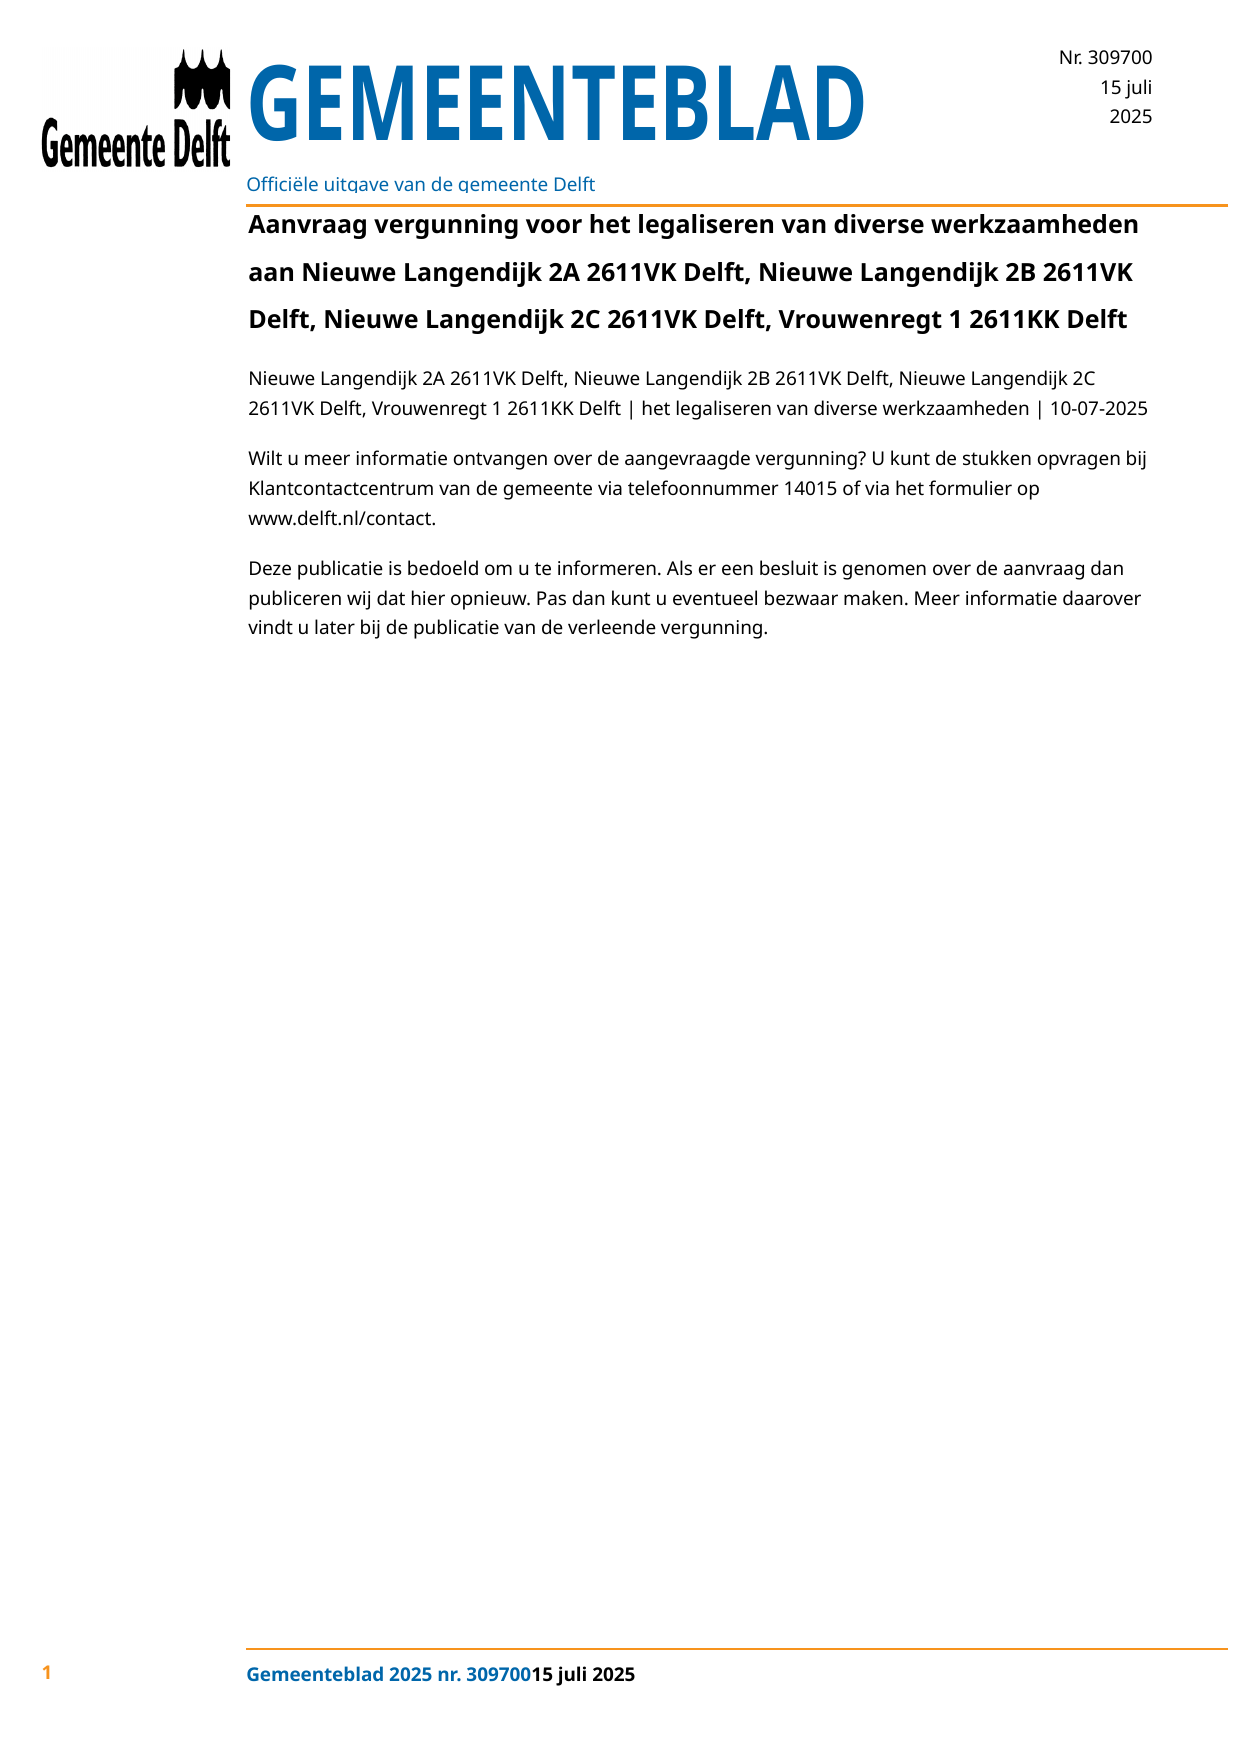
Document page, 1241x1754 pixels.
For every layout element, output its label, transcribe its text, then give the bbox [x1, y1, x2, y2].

text Wilt u meer informatie ontvangen over de aangevraagde vergunning? U kunt de stukken opvragen bij Klantcontactcentrum van de gemeente via telefoonnummer 14015 of via het formulier op www.delft.nl/contact. [248, 446, 1152, 530]
text Deze publicatie is bedoeld om u te informeren. Als er een besluit is genomen over de aanvraag dan publiceren wij dat hier opnieuw. Pas dan kunt u eventueel bezwaar maken. Meer informatie daarover vindt u later bij de publicatie van de verleende vergunning. [248, 555, 1152, 640]
picture [41, 47, 231, 172]
text Nieuwe Langendijk 2A 2611VK Delft, Nieuwe Langendijk 2B 2611VK Delft, Nieuwe Langendijk 2C 2611VK Delft, Vrouwenregt 1 2611KK Delft | het legaliseren van diverse werkzaamheden | 10-07-2025 [248, 366, 1152, 421]
text Aanvraag vergunning voor het legaliseren van diverse werkzaamheden aan Nieuwe Langendijk 2A 2611VK Delft, Nieuwe Langendijk 2B 2611VK Delft, Nieuwe Langendijk 2C 2611VK Delft, Vrouwenregt 1 2611KK Delft [248, 207, 1152, 336]
